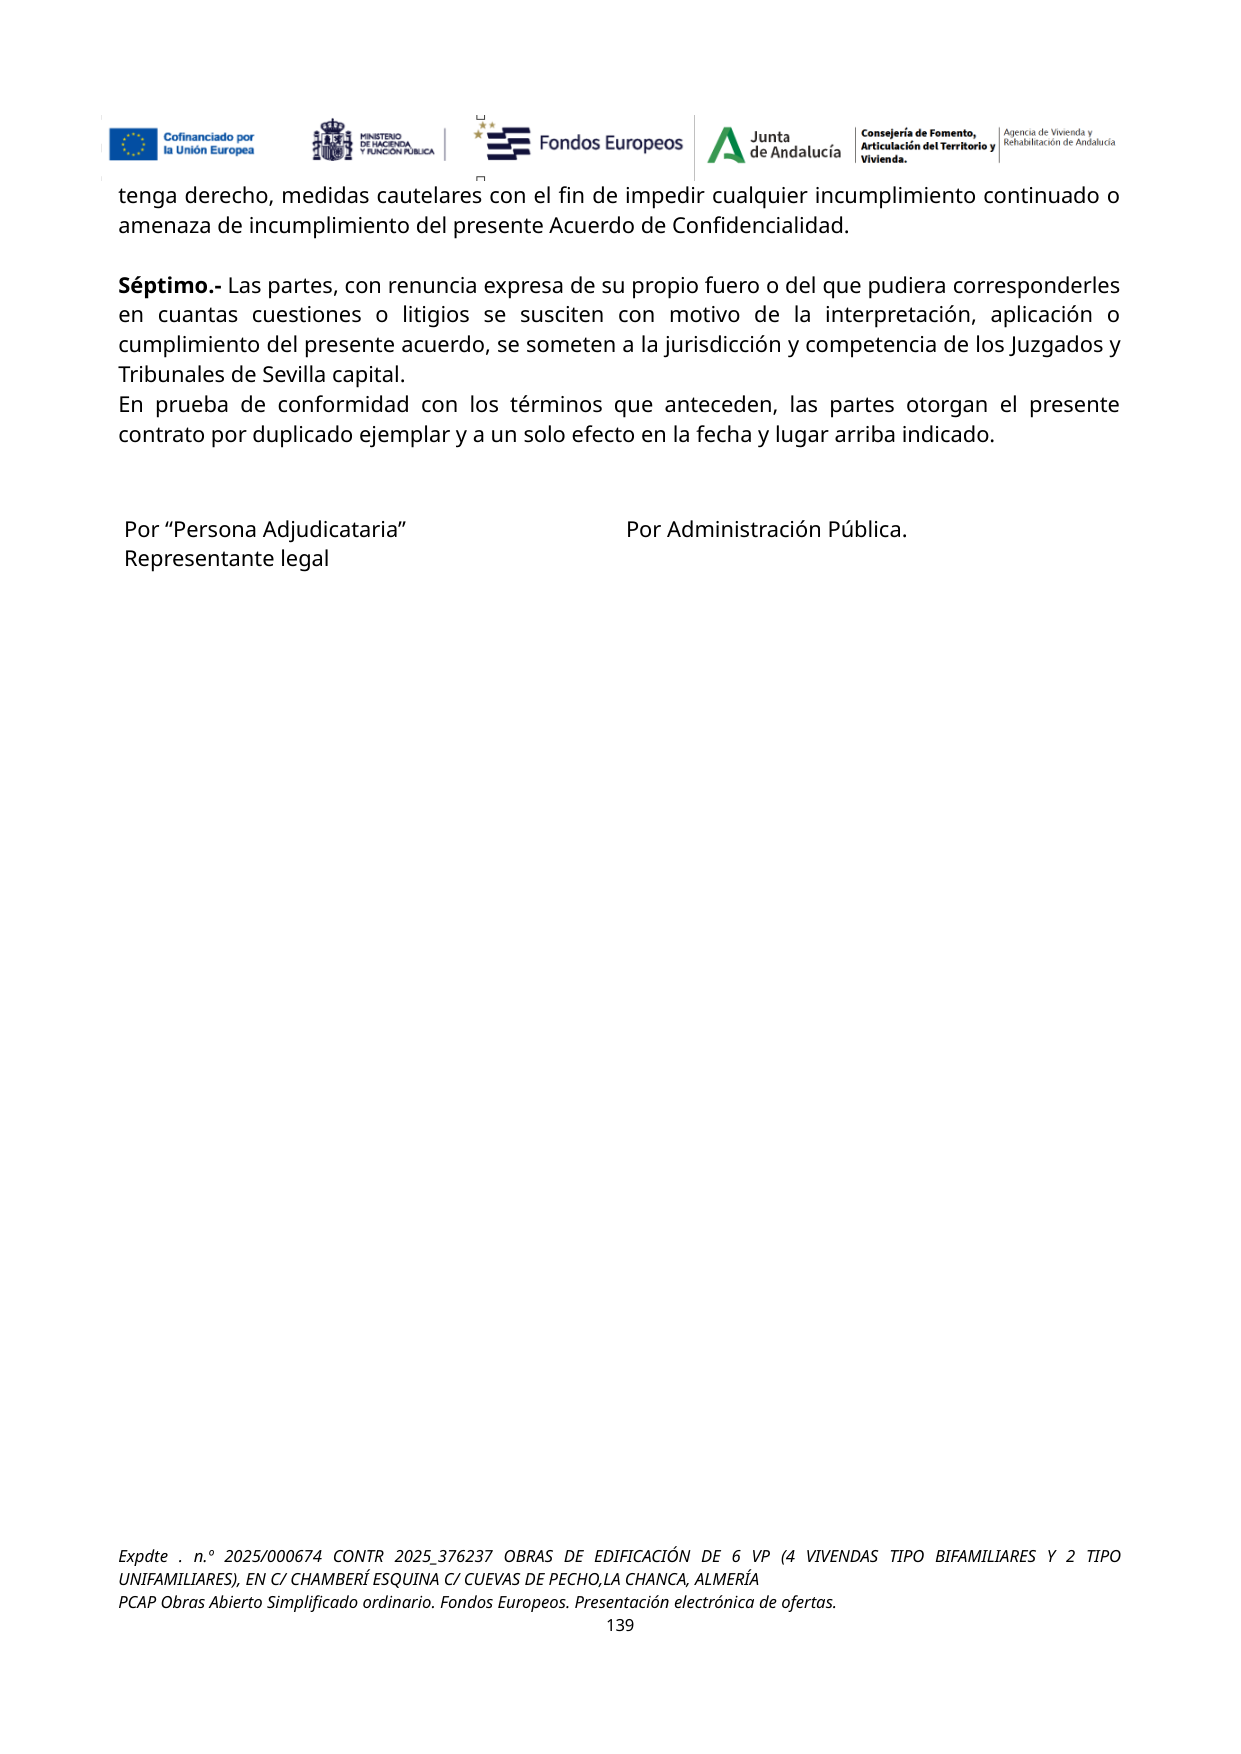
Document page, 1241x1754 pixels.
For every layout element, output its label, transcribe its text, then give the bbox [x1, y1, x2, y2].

table_header Por “Persona Adjudicataria” Representante legal [118, 508, 620, 579]
text Séptimo.- Las partes, con renuncia expresa de su propio fuero o del que pudiera corresponderles en cuantas cuestiones o litigios se susciten con motivo de la interpretación, aplicación o cumplimiento del presente acuerdo, se someten a la jurisdicción y competencia de los Juzgados y Tribunales de Sevilla capital. [118, 269, 1122, 389]
table_header Por Administración Pública. [620, 508, 1122, 579]
picture [101, 112, 1128, 181]
text tenga derecho, medidas cautelares con el fin de impedir cualquier incumplimiento continuado o amenaza de incumplimiento del presente Acuerdo de Confidencialidad. [118, 181, 1122, 240]
text En prueba de conformidad con los términos que anteceden, las partes otorgan el presente contrato por duplicado ejemplar y a un solo efecto en la fecha y lugar arriba indicado. [118, 389, 1122, 448]
